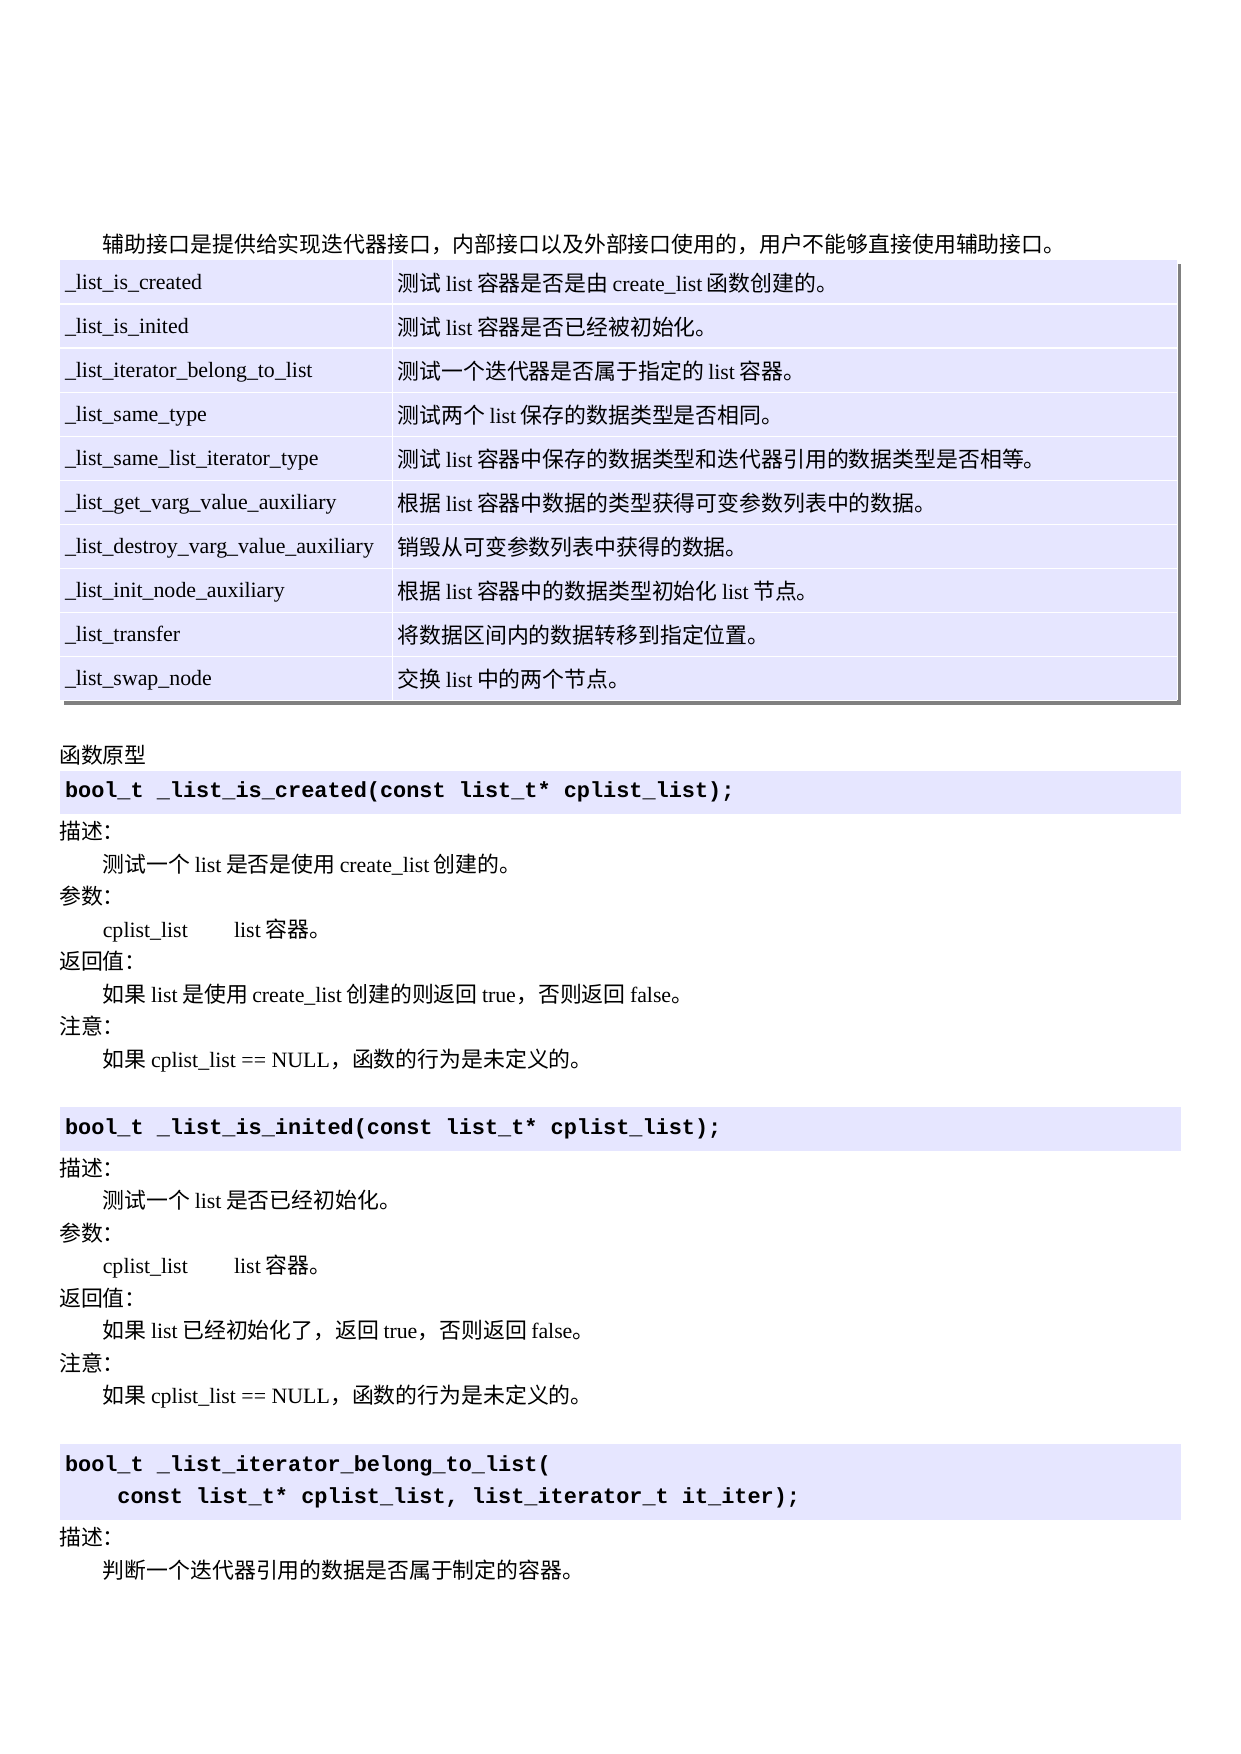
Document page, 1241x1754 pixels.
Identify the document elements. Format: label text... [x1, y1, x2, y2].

text 参数： [59, 1216, 1181, 1248]
table_cell 销毁从可变参数列表中获得的数据。 [393, 525, 1177, 568]
text 参数： [59, 879, 1181, 911]
table_header 测试list容器是否是由create_list函数创建的。 [393, 260, 1177, 303]
table_header _list_is_created [60, 260, 392, 303]
text 判断一个迭代器引用的数据是否属于制定的容器。 [59, 1552, 1181, 1585]
table_cell 测试一个迭代器是否属于指定的list容器。 [393, 349, 1177, 392]
text cplist_list list容器。 [59, 911, 1181, 944]
table_cell _list_get_varg_value_auxiliary [60, 481, 392, 524]
table_cell 根据list容器中的数据类型初始化list节点。 [393, 569, 1177, 612]
table_cell 测试list容器中保存的数据类型和迭代器引用的数据类型是否相等。 [393, 437, 1177, 480]
text 注意： [59, 1009, 1181, 1041]
table_header bool_t _list_is_created(const list_t* cplist_list); [60, 771, 1181, 814]
text 如果cplist_list == NULL，函数的行为是未定义的。 [59, 1378, 1181, 1411]
table_cell _list_is_inited [60, 305, 392, 347]
text 如果list已经初始化了，返回true，否则返回false。 [59, 1313, 1181, 1346]
text 描述： [59, 815, 1181, 846]
table_cell 测试两个list保存的数据类型是否相同。 [393, 393, 1177, 436]
text 函数原型 [59, 737, 1181, 770]
table_cell _list_destroy_varg_value_auxiliary [60, 525, 392, 568]
table_cell 交换list中的两个节点。 [393, 657, 1177, 700]
table_cell _list_init_node_auxiliary [60, 569, 392, 612]
table_cell _list_same_list_iterator_type [60, 437, 392, 480]
text 测试一个list是否已经初始化。 [59, 1183, 1181, 1216]
table_cell 将数据区间内的数据转移到指定位置。 [393, 613, 1177, 656]
text 返回值： [59, 944, 1181, 976]
table_cell 根据list容器中数据的类型获得可变参数列表中的数据。 [393, 481, 1177, 524]
text 描述： [59, 1152, 1181, 1183]
text 描述： [59, 1521, 1181, 1552]
table_header bool_t _list_iterator_belong_to_list( const list_t* cplist_list, list_iterator_t it_iter); [60, 1444, 1181, 1520]
text 如果list是使用create_list创建的则返回true，否则返回false。 [59, 976, 1181, 1009]
text cplist_list list容器。 [59, 1248, 1181, 1281]
table_header bool_t _list_is_inited(const list_t* cplist_list); [60, 1107, 1181, 1151]
text 如果cplist_list == NULL，函数的行为是未定义的。 [59, 1041, 1181, 1074]
text 测试一个list是否是使用create_list创建的。 [59, 846, 1181, 879]
table_cell _list_same_type [60, 393, 392, 436]
text 辅助接口是提供给实现迭代器接口，内部接口以及外部接口使用的，用户不能够直接使用辅助接口。 [59, 227, 1181, 259]
table_cell _list_iterator_belong_to_list [60, 349, 392, 392]
table_cell 测试list容器是否已经被初始化。 [393, 305, 1177, 347]
text 注意： [59, 1346, 1181, 1378]
table_cell _list_transfer [60, 613, 392, 656]
text 返回值： [59, 1281, 1181, 1313]
table_cell _list_swap_node [60, 657, 392, 700]
